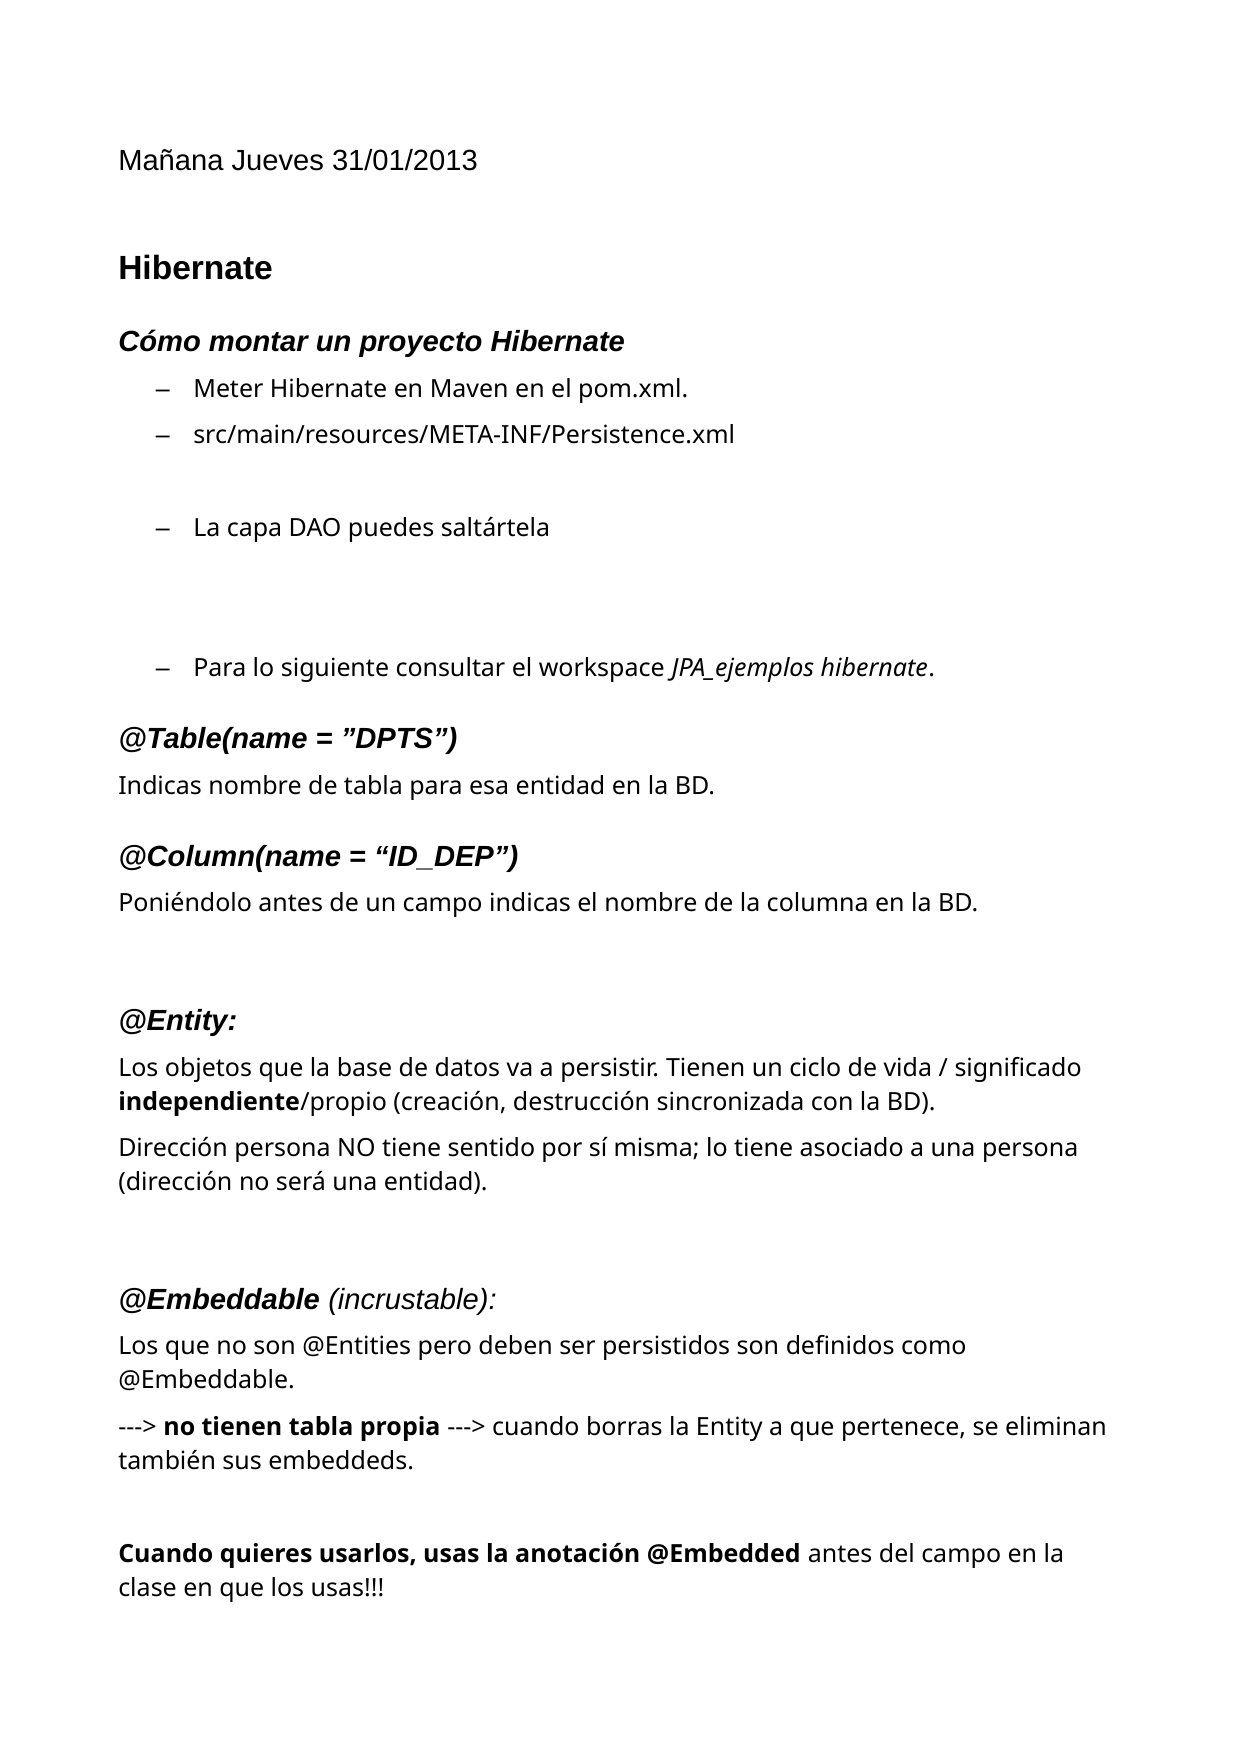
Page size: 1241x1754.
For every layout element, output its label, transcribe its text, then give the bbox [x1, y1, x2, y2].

list src/main/resources/META-INF/Persistence.xml [156, 417, 1122, 451]
text Indicas nombre de tabla para esa entidad en la BD. [118, 767, 1122, 801]
text Dirección persona NO tiene sentido por sí misma; lo tiene asociado a una persona (dirección no será una entidad). [118, 1130, 1122, 1198]
subtitle @Column(name = “ID_DEP”) [118, 839, 1122, 872]
list Para lo siguiente consultar el workspace JPA_ejemplos hibernate. [156, 650, 1122, 684]
text Los objetos que la base de datos va a persistir. Tienen un ciclo de vida / significado independiente/propio (creación, destrucción sincronizada con la BD). [118, 1049, 1122, 1117]
text Poniéndolo antes de un campo indicas el nombre de la columna en la BD. [118, 885, 1122, 919]
list Meter Hibernate en Maven en el pom.xml. [156, 370, 1122, 404]
text Los que no son @Entities pero deben ser persistidos son definidos como @Embeddable. [118, 1328, 1122, 1396]
subtitle @Embeddable (incrustable): [118, 1282, 1122, 1316]
subtitle Mañana Jueves 31/01/2013 [118, 143, 1122, 177]
subtitle @Table(name = ”DPTS”) [118, 721, 1122, 755]
subtitle Hibernate [118, 248, 1122, 287]
text Cuando quieres usarlos, usas la anotación @Embedded antes del campo en la clase en que los usas!!! [118, 1536, 1122, 1604]
text ---> no tienen tabla propia ---> cuando borras la Entity a que pertenece, se eliminan también sus embeddeds. [118, 1409, 1122, 1477]
list La capa DAO puedes saltártela [156, 510, 1122, 544]
subtitle Cómo montar un proyecto Hibernate [118, 324, 1122, 358]
subtitle @Entity: [118, 1003, 1122, 1037]
